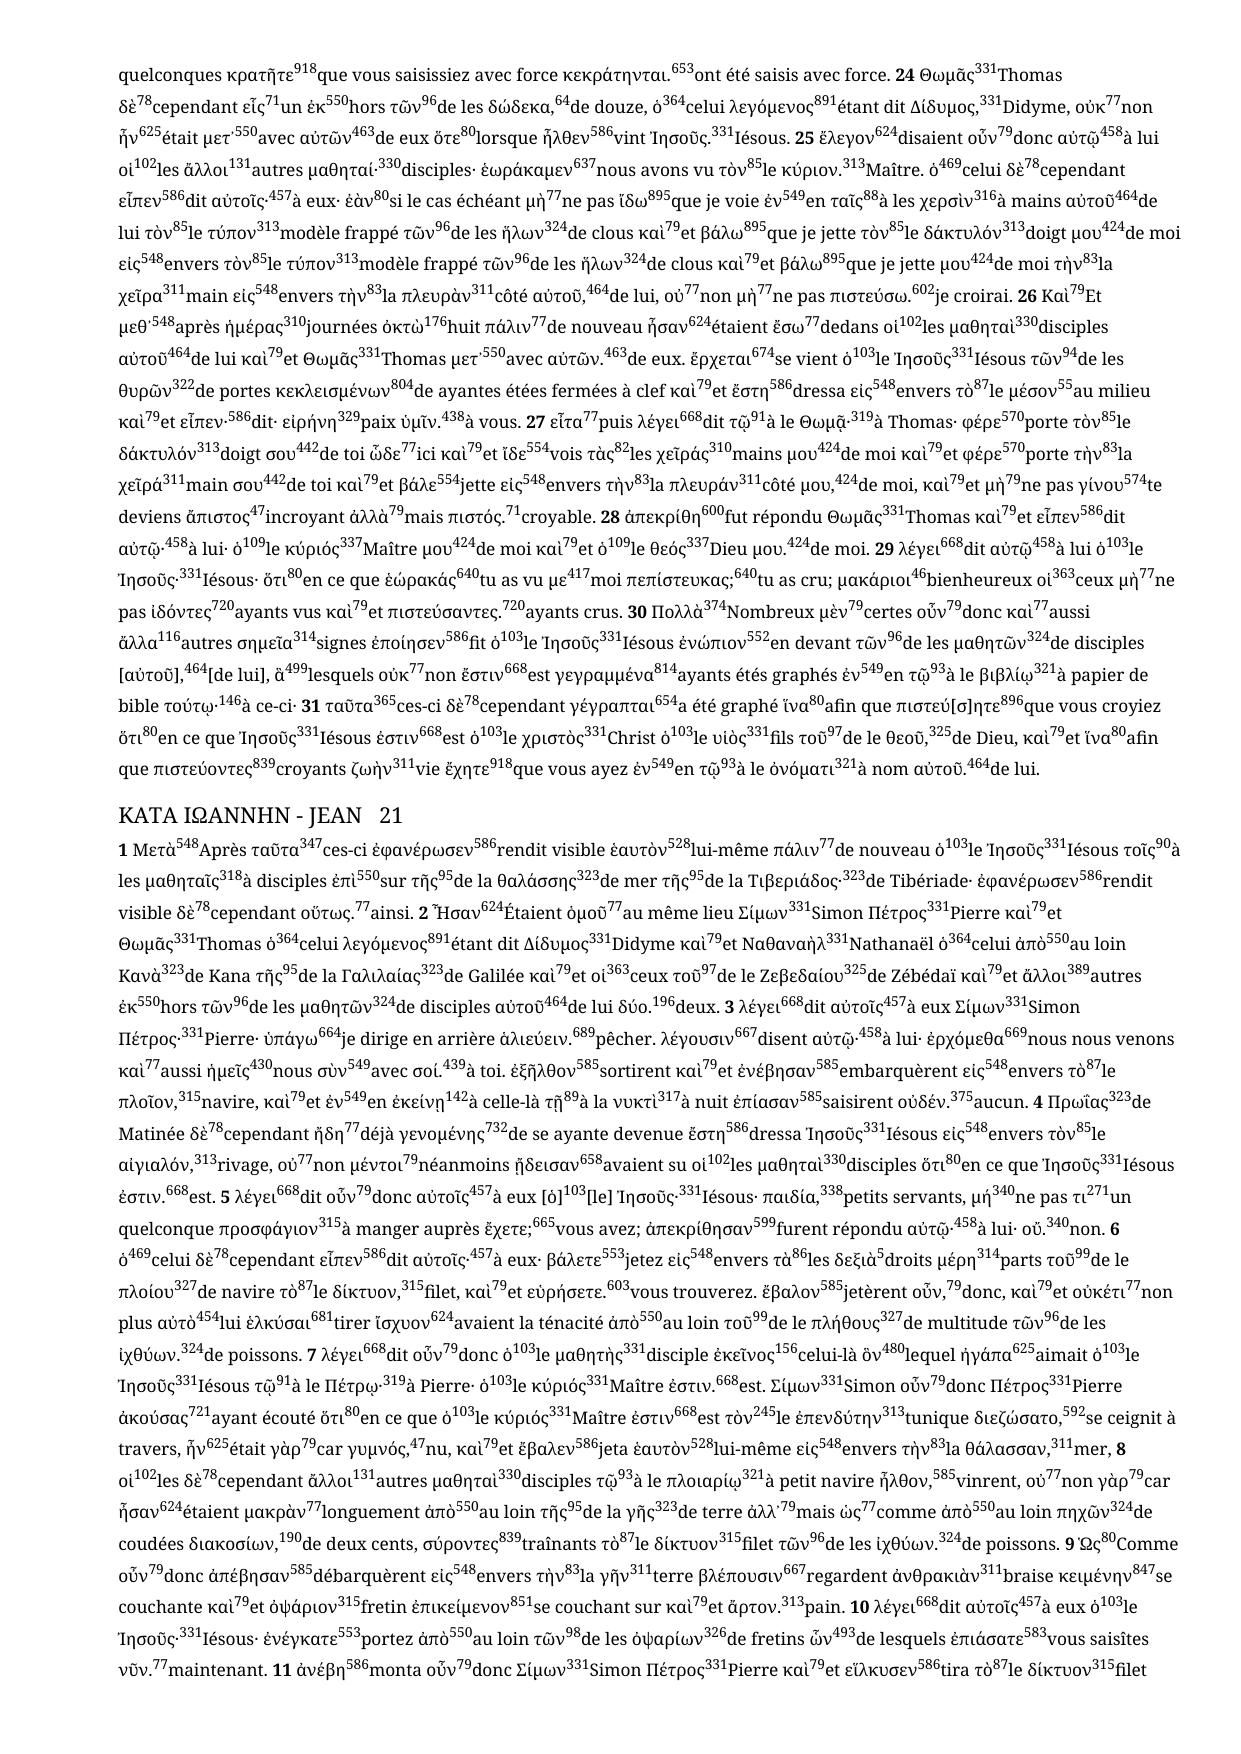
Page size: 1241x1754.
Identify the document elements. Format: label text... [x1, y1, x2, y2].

text 1 Τῇ89à La δὲ78cependant μιᾷ57à une τῶν98de les σαββάτων326de sabbats Μαρία329Maria ἡ101la Μαγδαληνὴ329Magdalene ἔρχεται674se vient πρωῒ77matinalement σκοτίας323de ténèbre ἔτι77encore οὔσης832de étante εἰς548envers τὸ87le μνημεῖον315mémorial καὶ79et βλέπει668regarde τὸν85le λίθον313pierre ἠρμένον796ayant été levé ἐκ550hors τοῦ99de le μνημείου.327de mémorial. 2 τρέχει668court οὖν79donc καὶ79et ἔρχεται674se vient πρὸς548vers Σίμωνα313Simon Πέτρον313Pierre καὶ79et πρὸς548vers τὸν85le ἄλλον115autre μαθητὴν313disciple ὃν480lequel ἐφίλει625affectionnait ὁ103le Ἰησοῦς331Iésous καὶ79et λέγει668dit αὐτοῖς·457à eux· ἦραν585levèrent τὸν85le κύριον313Maître ἐκ550hors τοῦ99de le μνημείου327de mémorial καὶ79et οὐκ77non οἴδαμεν637nous avons su ποῦ77où? ἔθηκαν585posèrent αὐτόν.452lui. 3 Ἐξῆλθεν586Sortit οὖν79donc ὁ103le Πέτρος331Pierre καὶ79et ὁ103le ἄλλος132autre μαθητὴς331disciple καὶ79et ἤρχοντο630se venaient εἰς548envers τὸ87le μνημεῖον.315mémorial. 4 ἔτρεχον624couraient δὲ78cependant οἱ102les δύο70deux ὁμοῦ·77au même lieu· καὶ79et ὁ103le ἄλλος132autre μαθητὴς331disciple προέδραμεν586courut devant τάχιον77plus vite τοῦ97de le Πέτρου325de Pierre καὶ79et ἦλθεν586vint πρῶτος71premier εἰς548envers τὸ87le μνημεῖον,315mémorial, 5 καὶ79et παρακύψας721ayant penché à côté βλέπει668regarde κείμενα850se couchants τὰ86les ὀθόνια,314étoffes de lins, οὐ77non μέντοι79néanmoins εἰσῆλθεν.586vint à l'intérieur. 6 ἔρχεται674se vient οὖν79donc καὶ77aussi Σίμων331Simon Πέτρος331Pierre ἀκολουθῶν840suivant αὐτῷ458à lui καὶ79et εἰσῆλθεν586vint à l'intérieur εἰς548envers τὸ87le μνημεῖον,315mémorial, καὶ79et θεωρεῖ668observe τὰ86les ὀθόνια314étoffes de lins κείμενα,850se couchants, 7 καὶ79et τὸ87le σουδάριον,315petit suaire, ὃ500lequel ἦν625était ἐπὶ550sur τῆς95de la κεφαλῆς323de tête αὐτοῦ,464de lui, οὐ77non μετὰ550avec τῶν98de les ὀθονίων326de étoffes de lins κείμενον851se couchant ἀλλὰ79mais χωρὶς77séparément ἐντετυλιγμένον798ayant été enroulé εἰς548envers ἕνα179un τόπον.313lieu. 8 τότε77alors οὖν79donc εἰσῆλθεν586vint à l'intérieur καὶ77aussi ὁ103le ἄλλος132autre μαθητὴς331disciple ὁ364celui ἐλθὼν721ayant venu πρῶτος71premier εἰς548envers τὸ87le μνημεῖον315mémorial καὶ79et εἶδεν586vit καὶ79et ἐπίστευσεν·586crut· 9 οὐδέπω77non cependant encore γὰρ79car ᾔδεισαν658avaient su τὴν83la γραφὴν311graphe ὅτι80en ce que δεῖ668attache de lien αὐτὸν452lui ἐκ550hors νεκρῶν64de morts ἀναστῆναι.681redresser. 10 ἀπῆλθον585éloignèrent οὖν79donc πάλιν77de nouveau πρὸς548vers αὐτοὺς527eux-mêmes οἱ102les μαθηταί.330disciples. 11 Μαρία329Maria δὲ78cependant εἱστήκει659avait dressé πρὸς549vers τῷ93à le μνημείῳ321à mémorial ἔξω77au-dehors κλαίουσα.838pleurante. ὡς80comme οὖν79donc ἔκλαιεν,625pleurait, παρέκυψεν586pencha à côté εἰς548envers τὸ87le μνημεῖον315mémorial 12 καὶ79et θεωρεῖ668observe δύο178deux ἀγγέλους312anges ἐν549en λευκοῖς60à blancs καθεζομένους,848se siégeants, ἕνα53un πρὸς549vers τῇ89à la κεφαλῇ317à tête καὶ79et ἕνα53un πρὸς549vers τοῖς90à les ποσίν,318à pieds, ὅπου77là où ἔκειτο631se couchait τὸ105le σῶμα333corps τοῦ97de le Ἰησοῦ.325de Iésous. 13 καὶ79et λέγουσιν667disent αὐτῇ456à elle ἐκεῖνοι·363ceux-là· γύναι,335femme, τί399quel κλαίεις;666tu pleures; λέγει668dit αὐτοῖς457à eux ὅτι80en ce que ἦραν585levèrent τὸν85le κύριόν313Maître μου,424de moi, καὶ79et οὐκ77non οἶδα638j'ai su ποῦ77où? ἔθηκαν585posèrent αὐτόν.452lui. 14 Ταῦτα347Ces-ci εἰποῦσα719ayante dite ἐστράφη600fut tourné εἰς548envers τὰ347ces ὀπίσω77derrière καὶ79et θεωρεῖ668observe τὸν85le Ἰησοῦν313Iésous ἑστῶτα770ayant dressé καὶ79et οὐκ77non ᾔδει659avait su ὅτι80en ce que Ἰησοῦς331Iésous ἐστιν.668est. 15 λέγει668dit αὐτῇ456à elle Ἰησοῦς·331Iésous· γύναι,335femme, τί399quel κλαίεις;666tu pleures; τίνα397quel ζητεῖς;666tu cherches; ἐκείνη362celle-là δοκοῦσα838estimante ὅτι80en ce que ὁ103le κηπουρός331gardien de jardin ἐστιν668est λέγει668dit αὐτῷ·458à lui· κύριε,337Maître, εἰ80si σὺ448toi ἐβάστασας584tu mis en charge αὐτόν,452lui, εἰπέ554dis μοι420à moi ποῦ77où? ἔθηκας584tu posas αὐτόν,452lui, κἀγὼ431et moi αὐτὸν452lui ἀρῶ.602je lèverai. 16 λέγει668dit αὐτῇ456à elle Ἰησοῦς·331Iésous· Μαριάμ.335Mariam. στραφεῖσα758ayante étée tournée ἐκείνη362celle-là λέγει668dit αὐτῷ458à lui Ἑβραϊστί·77En Hébreu· ραββουνι,337rabbouni, ὃ500lequel λέγεται680est dit διδάσκαλε.337enseignant. 17 λέγει668dit αὐτῇ456à elle Ἰησοῦς·331Iésous· μή77ne pas μου424de moi ἅπτου,574te touche, οὔπω77non encore γὰρ79car ἀναβέβηκα638j'ai monté πρὸς548vers τὸν85le πατέρα·313père· πορεύου574te va δὲ78cependant πρὸς548vers τοὺς84les ἀδελφούς312frères μου424de moi καὶ79et εἰπὲ554dis αὐτοῖς·457à eux· ἀναβαίνω664je monte πρὸς548vers τὸν85le πατέρα313père μου424de moi καὶ79et πατέρα313père ὑμῶν441de vous καὶ79et θεόν313Dieu μου424de moi καὶ79et θεὸν313Dieu ὑμῶν.441de vous. 18 Ἔρχεται674Se vient Μαρία329Maria ἡ101la Μαγδαληνὴ329Magdalene ἀγγέλλουσα838annonçante τοῖς90à les μαθηταῖς318à disciples ὅτι80en ce que ἑώρακα638j'ai vu τὸν85le κύριον,313Maître, καὶ79et ταῦτα347ces-ci εἶπεν586dit αὐτῇ.456à elle. 19 Οὔσης832de Étante οὖν79donc ὀψίας63de tardive τῇ89à la ἡμέρᾳ317à journée ἐκείνῃ142à celle-là τῇ89à la μιᾷ57à une σαββάτων326de sabbats καὶ79et τῶν94de les θυρῶν322de portes κεκλεισμένων804de ayantes étées fermées à clef ὅπου80là où ἦσαν624étaient οἱ102les μαθηταὶ330disciples διὰ548par le fait de τὸν85le φόβον313effroi τῶν96de les Ἰουδαίων,64de Ioudaiens, ἦλθεν586vint ὁ103le Ἰησοῦς331Iésous καὶ79et ἔστη586dressa εἰς548envers τὸ87le μέσον55au milieu καὶ79et λέγει668dit αὐτοῖς·457à eux· εἰρήνη329paix ὑμῖν.438à vous. 20 καὶ79et τοῦτο348ce-ci εἰπὼν721ayant dit ἔδειξεν586montra τὰς242les χεῖρας310mains καὶ79et τὴν243la πλευρὰν311côté αὐτοῖς.457à eux. ἐχάρησαν599furent été de joie οὖν79donc οἱ102les μαθηταὶ330disciples ἰδόντες720ayants vus τὸν85le κύριον.313Maître. 21 εἶπεν586dit οὖν79donc αὐτοῖς457à eux [ὁ103[le Ἰησοῦς]331Iésous] πάλιν·77de nouveau· εἰρήνη329paix ὑμῖν·438à vous· καθὼς77de haut en bas comme ἀπέσταλκέν642a envoyé με417moi ὁ103le πατήρ,331père, κἀγὼ431et moi πέμπω664je mande ὑμᾶς.436vous. 22 καὶ79et τοῦτο348ce-ci εἰπὼν721ayant dit ἐνεφύσησεν586insuffla καὶ79et λέγει668dit αὐτοῖς·457à eux· λάβετε553prenez πνεῦμα315souffle ἅγιον·6saint· 23 ἄν340le cas échéant τινων383de des quelconques ἀφῆτε896que vous abandonniez τὰς82les ἁμαρτίας310fautes ἀφέωνται653ont été abandonnés αὐτοῖς,457à eux, ἄν340le cas échéant τινων383de des quelconques κρατῆτε918que vous saisissiez avec force κεκράτηνται.653ont été saisis avec force. 24 Θωμᾶς331Thomas δὲ78cependant εἷς71un ἐκ550hors τῶν96de les δώδεκα,64de douze, ὁ364celui λεγόμενος891étant dit Δίδυμος,331Didyme, οὐκ77non ἦν625était μετ᾽550avec αὐτῶν463de eux ὅτε80lorsque ἦλθεν586vint Ἰησοῦς.331Iésous. 25 ἔλεγον624disaient οὖν79donc αὐτῷ458à lui οἱ102les ἄλλοι131autres μαθηταί·330disciples· ἑωράκαμεν637nous avons vu τὸν85le κύριον.313Maître. ὁ469celui δὲ78cependant εἶπεν586dit αὐτοῖς·457à eux· ἐὰν80si le cas échéant μὴ77ne pas ἴδω895que je voie ἐν549en ταῖς88à les χερσὶν316à mains αὐτοῦ464de lui τὸν85le τύπον313modèle frappé τῶν96de les ἥλων324de clous καὶ79et βάλω895que je jette τὸν85le δάκτυλόν313doigt μου424de moi εἰς548envers τὸν85le τύπον313modèle frappé τῶν96de les ἥλων324de clous καὶ79et βάλω895que je jette μου424de moi τὴν83la χεῖρα311main εἰς548envers τὴν83la πλευρὰν311côté αὐτοῦ,464de lui, οὐ77non μὴ77ne pas πιστεύσω.602je croirai. 26 Καὶ79Et μεθ᾽548après ἡμέρας310journées ὀκτὼ176huit πάλιν77de nouveau ἦσαν624étaient ἔσω77dedans οἱ102les μαθηταὶ330disciples αὐτοῦ464de lui καὶ79et Θωμᾶς331Thomas μετ᾽550avec αὐτῶν.463de eux. ἔρχεται674se vient ὁ103le Ἰησοῦς331Iésous τῶν94de les θυρῶν322de portes κεκλεισμένων804de ayantes étées fermées à clef καὶ79et ἔστη586dressa εἰς548envers τὸ87le μέσον55au milieu καὶ79et εἶπεν·586dit· εἰρήνη329paix ὑμῖν.438à vous. 27 εἶτα77puis λέγει668dit τῷ91à le Θωμᾷ·319à Thomas· φέρε570porte τὸν85le δάκτυλόν313doigt σου442de toi ὧδε77ici καὶ79et ἴδε554vois τὰς82les χεῖράς310mains μου424de moi καὶ79et φέρε570porte τὴν83la χεῖρά311main σου442de toi καὶ79et βάλε554jette εἰς548envers τὴν83la πλευράν311côté μου,424de moi, καὶ79et μὴ79ne pas γίνου574te deviens ἄπιστος47incroyant ἀλλὰ79mais πιστός.71croyable. 28 ἀπεκρίθη600fut répondu Θωμᾶς331Thomas καὶ79et εἶπεν586dit αὐτῷ·458à lui· ὁ109le κύριός337Maître μου424de moi καὶ79et ὁ109le θεός337Dieu μου.424de moi. 29 λέγει668dit αὐτῷ458à lui ὁ103le Ἰησοῦς·331Iésous· ὅτι80en ce que ἑώρακάς640tu as vu με417moi πεπίστευκας;640tu as cru; μακάριοι46bienheureux οἱ363ceux μὴ77ne pas ἰδόντες720ayants vus καὶ79et πιστεύσαντες.720ayants crus. 30 Πολλὰ374Nombreux μὲν79certes οὖν79donc καὶ77aussi ἄλλα116autres σημεῖα314signes ἐποίησεν586fit ὁ103le Ἰησοῦς331Iésous ἐνώπιον552en devant τῶν96de les μαθητῶν324de disciples [αὐτοῦ],464[de lui], ἃ499lesquels οὐκ77non ἔστιν668est γεγραμμένα814ayants étés graphés ἐν549en τῷ93à le βιβλίῳ321à papier de bible τούτῳ·146à ce-ci· 31 ταῦτα365ces-ci δὲ78cependant γέγραπται654a été graphé ἵνα80afin que πιστεύ[σ]ητε896que vous croyiez ὅτι80en ce que Ἰησοῦς331Iésous ἐστιν668est ὁ103le χριστὸς331Christ ὁ103le υἱὸς331fils τοῦ97de le θεοῦ,325de Dieu, καὶ79et ἵνα80afin que πιστεύοντες839croyants ζωὴν311vie ἔχητε918que vous ayez ἐν549en τῷ93à le ὀνόματι321à nom αὐτοῦ.464de lui. [118, 59, 1181, 781]
text 1 Μετὰ548Après ταῦτα347ces-ci ἐφανέρωσεν586rendit visible ἑαυτὸν528lui-même πάλιν77de nouveau ὁ103le Ἰησοῦς331Iésous τοῖς90à les μαθηταῖς318à disciples ἐπὶ550sur τῆς95de la θαλάσσης323de mer τῆς95de la Τιβεριάδος·323de Tibériade· ἐφανέρωσεν586rendit visible δὲ78cependant οὕτως.77ainsi. 2 Ἦσαν624Étaient ὁμοῦ77au même lieu Σίμων331Simon Πέτρος331Pierre καὶ79et Θωμᾶς331Thomas ὁ364celui λεγόμενος891étant dit Δίδυμος331Didyme καὶ79et Ναθαναὴλ331Nathanaël ὁ364celui ἀπὸ550au loin Κανὰ323de Kana τῆς95de la Γαλιλαίας323de Galilée καὶ79et οἱ363ceux τοῦ97de le Ζεβεδαίου325de Zébédaï καὶ79et ἄλλοι389autres ἐκ550hors τῶν96de les μαθητῶν324de disciples αὐτοῦ464de lui δύο.196deux. 3 λέγει668dit αὐτοῖς457à eux Σίμων331Simon Πέτρος·331Pierre· ὑπάγω664je dirige en arrière ἁλιεύειν.689pêcher. λέγουσιν667disent αὐτῷ·458à lui· ἐρχόμεθα669nous nous venons καὶ77aussi ἡμεῖς430nous σὺν549avec σοί.439à toi. ἐξῆλθον585sortirent καὶ79et ἐνέβησαν585embarquèrent εἰς548envers τὸ87le πλοῖον,315navire, καὶ79et ἐν549en ἐκείνῃ142à celle-là τῇ89à la νυκτὶ317à nuit ἐπίασαν585saisirent οὐδέν.375aucun. 4 Πρωΐας323de Matinée δὲ78cependant ἤδη77déjà γενομένης732de se ayante devenue ἔστη586dressa Ἰησοῦς331Iésous εἰς548envers τὸν85le αἰγιαλόν,313rivage, οὐ77non μέντοι79néanmoins ᾔδεισαν658avaient su οἱ102les μαθηταὶ330disciples ὅτι80en ce que Ἰησοῦς331Iésous ἐστιν.668est. 5 λέγει668dit οὖν79donc αὐτοῖς457à eux [ὁ]103[le] Ἰησοῦς·331Iésous· παιδία,338petits servants, μή340ne pas τι271un quelconque προσφάγιον315à manger auprès ἔχετε;665vous avez; ἀπεκρίθησαν599furent répondu αὐτῷ·458à lui· οὔ.340non. 6 ὁ469celui δὲ78cependant εἶπεν586dit αὐτοῖς·457à eux· βάλετε553jetez εἰς548envers τὰ86les δεξιὰ5droits μέρη314parts τοῦ99de le πλοίου327de navire τὸ87le δίκτυον,315filet, καὶ79et εὑρήσετε.603vous trouverez. ἔβαλον585jetèrent οὖν,79donc, καὶ79et οὐκέτι77non plus αὐτὸ454lui ἑλκύσαι681tirer ἴσχυον624avaient la ténacité ἀπὸ550au loin τοῦ99de le πλήθους327de multitude τῶν96de les ἰχθύων.324de poissons. 7 λέγει668dit οὖν79donc ὁ103le μαθητὴς331disciple ἐκεῖνος156celui-là ὃν480lequel ἠγάπα625aimait ὁ103le Ἰησοῦς331Iésous τῷ91à le Πέτρῳ·319à Pierre· ὁ103le κύριός331Maître ἐστιν.668est. Σίμων331Simon οὖν79donc Πέτρος331Pierre ἀκούσας721ayant écouté ὅτι80en ce que ὁ103le κύριός331Maître ἐστιν668est τὸν245le ἐπενδύτην313tunique διεζώσατο,592se ceignit à travers, ἦν625était γὰρ79car γυμνός,47nu, καὶ79et ἔβαλεν586jeta ἑαυτὸν528lui-même εἰς548envers τὴν83la θάλασσαν,311mer, 8 οἱ102les δὲ78cependant ἄλλοι131autres μαθηταὶ330disciples τῷ93à le πλοιαρίῳ321à petit navire ἦλθον,585vinrent, οὐ77non γὰρ79car ἦσαν624étaient μακρὰν77longuement ἀπὸ550au loin τῆς95de la γῆς323de terre ἀλλ᾽79mais ὡς77comme ἀπὸ550au loin πηχῶν324de coudées διακοσίων,190de deux cents, σύροντες839traînants τὸ87le δίκτυον315filet τῶν96de les ἰχθύων.324de poissons. 9 Ὡς80Comme οὖν79donc ἀπέβησαν585débarquèrent εἰς548envers τὴν83la γῆν311terre βλέπουσιν667regardent ἀνθρακιὰν311braise κειμένην847se couchante καὶ79et ὀψάριον315fretin ἐπικείμενον851se couchant sur καὶ79et ἄρτον.313pain. 10 λέγει668dit αὐτοῖς457à eux ὁ103le Ἰησοῦς·331Iésous· ἐνέγκατε553portez ἀπὸ550au loin τῶν98de les ὀψαρίων326de fretins ὧν493de lesquels ἐπιάσατε583vous saisîtes νῦν.77maintenant. 11 ἀνέβη586monta οὖν79donc Σίμων331Simon Πέτρος331Pierre καὶ79et εἵλκυσεν586tira τὸ87le δίκτυον315filet εἰς548envers τὴν83la γῆν311terre μεστὸν55plein ἰχθύων324de poissons μεγάλων15de grands ἑκατὸν15de cent πεντήκοντα15de cinquante τριῶν·15de trois· καὶ79et τοσούτων357de tels ὄντων833de étants οὐκ77non ἐσχίσθη600fut scindé τὸ105le δίκτυον.333filet. 12 Λέγει668Dit αὐτοῖς457à eux ὁ103le Ἰησοῦς·331Iésous· δεῦτε305venez ici ἀριστήσατε.553déjeunez. οὐδεὶς390aucun δὲ78cependant ἐτόλμα625osait τῶν96de les μαθητῶν324de disciples ἐξετάσαι681examiner à l'excès αὐτόν·452lui· σὺ448toi τίς410quel εἶ;666tu es; εἰδότες782ayants sus ὅτι80en ce que ὁ103le κύριός331Maître ἐστιν.668est. 13 ἔρχεται674se vient Ἰησοῦς331Iésous καὶ79et λαμβάνει668prend τὸν85le ἄρτον313pain καὶ79et δίδωσιν668donne αὐτοῖς,457à eux, καὶ79et τὸ87le ὀψάριον315fretin ὁμοίως.77semblablement. 14 τοῦτο348ce-ci ἤδη77déjà τρίτον55troisième ἐφανερώθη600fut rendu visible Ἰησοῦς331Iésous τοῖς90à les μαθηταῖς318à disciples ἐγερθεὶς760ayant été éveillé ἐκ550hors νεκρῶν.64de morts. 15 Ὅτε80Lorsque οὖν79donc ἠρίστησαν585déjeunèrent λέγει668dit τῷ91à le Σίμωνι319à Simon Πέτρῳ319à Pierre ὁ103le Ἰησοῦς·331Iésous· Σίμων337Simon Ἰωάννου,325de Ioannes, ἀγαπᾷς666tu aimes με417moi πλέον73plus nombreusement τούτων;357de ceux-ci; λέγει668dit αὐτῷ·458à lui· ναὶ304oui κύριε,337Maître, σὺ448toi οἶδας640tu as su ὅτι80en ce que φιλῶ664j'affectionne σε.437toi. λέγει668dit αὐτῷ·458à lui· βόσκε570fais paître τὰ86les ἀρνία314petits agneaux μου.424de moi. 16 λέγει668dit αὐτῷ458à lui πάλιν77de nouveau δεύτερον·77deuxièmement· Σίμων337Simon Ἰωάννου,325de Ioannes, ἀγαπᾷς666tu aimes με;417moi; λέγει668dit αὐτῷ·458à lui· ναὶ304oui κύριε,337Maître, σὺ448toi οἶδας640tu as su ὅτι80en ce que φιλῶ664j'affectionne σε.437toi. λέγει668dit αὐτῷ·458à lui· ποίμαινε570berge τὰ86les πρόβατά314brebis μου.424de moi. 17 λέγει668dit αὐτῷ458à lui τὸ87le τρίτον·55troisième· Σίμων337Simon Ἰωάννου,325de Ioannes, φιλεῖς666tu affectionnes με;417moi; ἐλυπήθη600fut attristé ὁ103le Πέτρος331Pierre ὅτι80en ce que εἶπεν586dit αὐτῷ458à lui τὸ87le τρίτον·55troisième· φιλεῖς666tu affectionnes με;417moi; καὶ79et λέγει668dit αὐτῷ·458à lui· κύριε,337Maître, πάντα374tous σὺ448toi οἶδας,640tu as su, σὺ448toi γινώσκεις666tu connais ὅτι80en ce que φιλῶ664j'affectionne σε.437toi. λέγει668dit αὐτῷ458à lui [ὁ103[le Ἰησοῦς]·331Iésous]· βόσκε570fais paître τὰ86les προβάτια314petites brebis μου.424de moi. 18 Ἀμὴν304Amen ἀμὴν304amen λέγω664je dis σοι,439à toi, ὅτε80lorsque ἦς623tu étais νεώτερος,47plus jeune, ἐζώννυες623tu ceignais σεαυτὸν516toi-même καὶ79et περιεπάτεις623tu piétinais autour ὅπου80là où ἤθελες·623tu voulais· ὅταν80lorsque le cas échéant δὲ78cependant γηράσῃς,897que tu sois vétuste, ἐκτενεῖς604tu étendras τὰς82les χεῖράς310mains σου,442de toi, καὶ79et ἄλλος390autre ζώσει606ceindra σε437toi καὶ79et οἴσει606portera ὅπου80là où οὐ77non θέλεις.666tu veux. 19 τοῦτο348ce-ci δὲ78cependant εἶπεν586dit σημαίνων840signifiant ποίῳ165à quel θανάτῳ319à trépas δοξάσει606glorifiera τὸν85le θεόν.313Dieu. καὶ79et τοῦτο348ce-ci εἰπὼν721ayant dit λέγει668dit αὐτῷ·458à lui· ἀκολούθει570suis μοι.420à moi. 20 Ἐπιστραφεὶς760Ayant été tourné sur ὁ103le Πέτρος331Pierre βλέπει668regarde τὸν85le μαθητὴν313disciple ὃν480lequel ἠγάπα625aimait ὁ103le Ἰησοῦς331Iésous ἀκολουθοῦντα,822suivant, ὃς498lequel καὶ77aussi ἀνέπεσεν586tomba de bas en haut ἐν549en τῷ93à le δείπνῳ321à dîner ἐπὶ548sur τὸ87le στῆθος315poitrine αὐτοῦ464de lui καὶ79et εἶπεν·586dit· κύριε,337Maître, τίς410quel ἐστιν668est ὁ364celui παραδιδούς840transmettant σε;437toi; 21 τοῦτον346celui-ci οὖν79donc ἰδὼν721ayant vu ὁ103le Πέτρος331Pierre λέγει668dit τῷ91à le Ἰησοῦ·319à Iésous· κύριε,337Maître, οὗτος364celui-ci δὲ78cependant τί;412quel; 22 λέγει668dit αὐτῷ458à lui ὁ103le Ἰησοῦς·331Iésous· ἐὰν80si le cas échéant αὐτὸν452lui θέλω917que je veuille μένειν689rester ἕως80jusqu'à ce que ἔρχομαι,670je me viens, τί412quel πρὸς548vers σέ;437toi; σύ448toi μοι420à moi ἀκολούθει.570suis. 23 ἐξῆλθεν586sortit οὖν79donc οὗτος156celui-ci ὁ103le λόγος331discours εἰς548envers τοὺς84les ἀδελφοὺς312frères ὅτι80en ce que ὁ103le μαθητὴς331disciple ἐκεῖνος156celui-là οὐκ77non ἀποθνῄσκει·668meurt loin· οὐκ77non εἶπεν586dit δὲ78cependant αὐτῷ458à lui ὁ103le Ἰησοῦς331Iésous ὅτι80en ce que οὐκ77non ἀποθνῄσκει668meurt loin ἀλλ᾽·79mais· ἐὰν80si le cas échéant αὐτὸν452lui θέλω917que je veuille μένειν689rester ἕως80jusqu'à ce que ἔρχομαι[,670je me viens[, τί412quel πρὸς548vers σέ];437toi]; 24 Οὗτός364Celui-ci ἐστιν668est ὁ103le μαθητὴς331disciple ὁ364celui μαρτυρῶν840témoignant περὶ550autour τούτων359de ces-ci καὶ79et ὁ364celui γράψας721ayant graphé ταῦτα,347ces-ci, καὶ79et οἴδαμεν637nous avons su ὅτι80en ce que ἀληθὴς45vrai αὐτοῦ464de lui ἡ101la μαρτυρία329témoignation ἐστίν.668est. 25 Ἔστιν668Est δὲ78cependant καὶ77aussi ἄλλα391autres πολλὰ288nombreux ἃ481lesquels ἐποίησεν586fit ὁ103le Ἰησοῦς,331Iésous, ἅτινα499lesquels des quelconques ἐὰν80si le cas échéant γράφηται932que soit graphé καθ᾽548selon ἕν,55un, οὐδ᾽77non cependant αὐτὸν528lui-même οἶμαι670je m'imagine τὸν85le κόσμον313monde χωρήσειν684avoir à placer τὰ86les γραφόμενα876étants graphés βιβλία.314papiers de bibles. [118, 834, 1181, 1682]
text ΚΑΤΑ ΙΩΑΝΝΗΝ - JEAN 21 [118, 799, 1181, 829]
